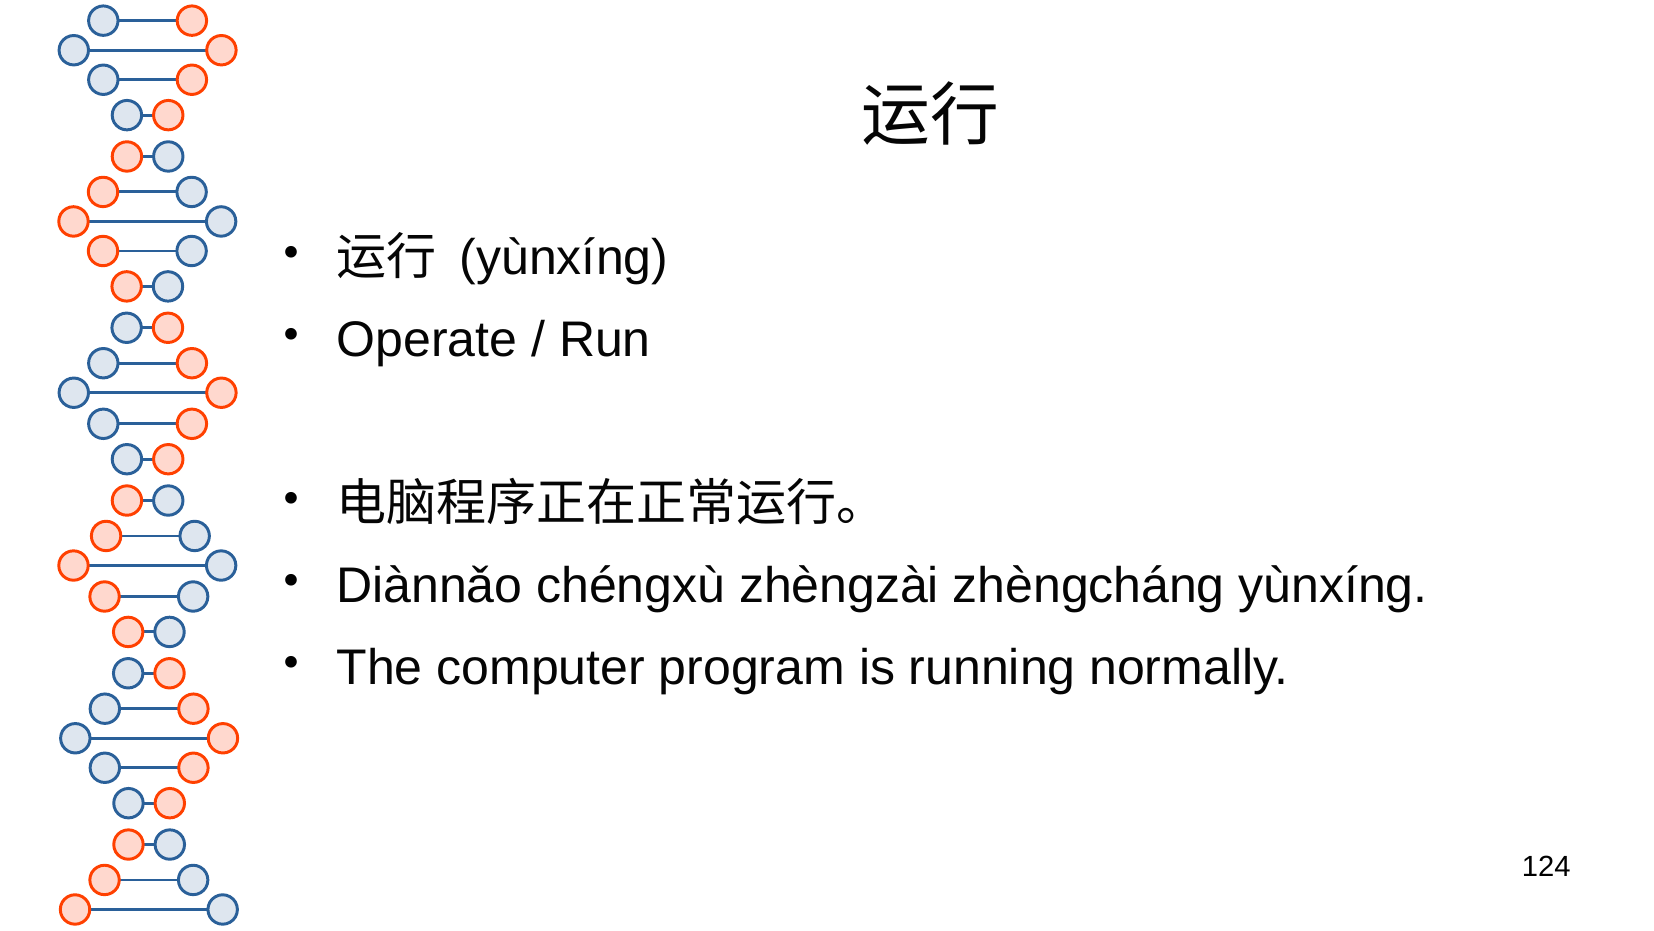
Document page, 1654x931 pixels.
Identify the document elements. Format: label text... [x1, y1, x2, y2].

list 运行 (yùnxíng) Operate / Run 电脑程序正在正常运行。 Diànnǎo chéngxù zhèngzài zhèngcháng yùnxíng. The computer program is running normally. [265, 224, 1595, 764]
title 运行 [265, 35, 1595, 189]
